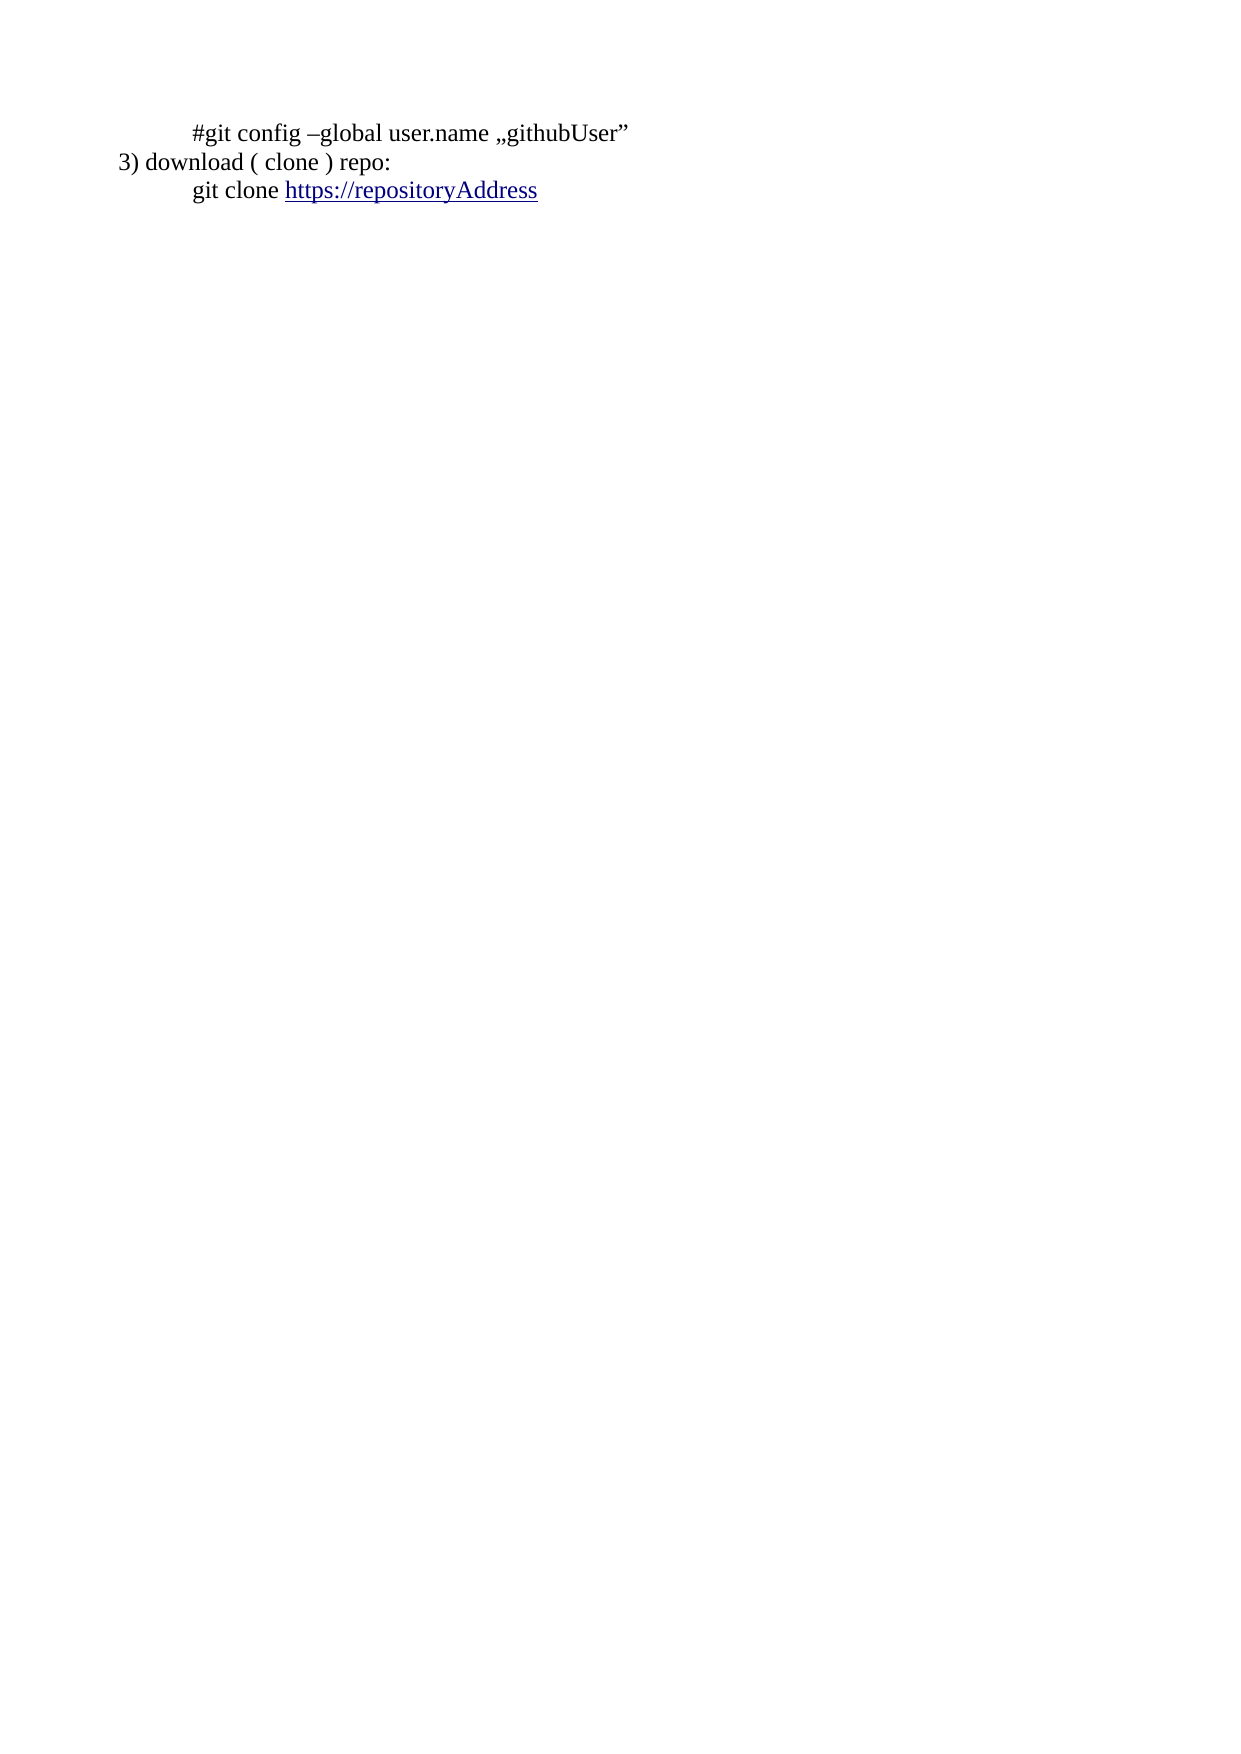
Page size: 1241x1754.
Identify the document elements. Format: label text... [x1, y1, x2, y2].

text #git config –global user.name „githubUser” [118, 118, 1122, 147]
text 3) download ( clone ) repo: [118, 147, 1122, 176]
text git clone https://repositoryAddress [118, 176, 1122, 204]
